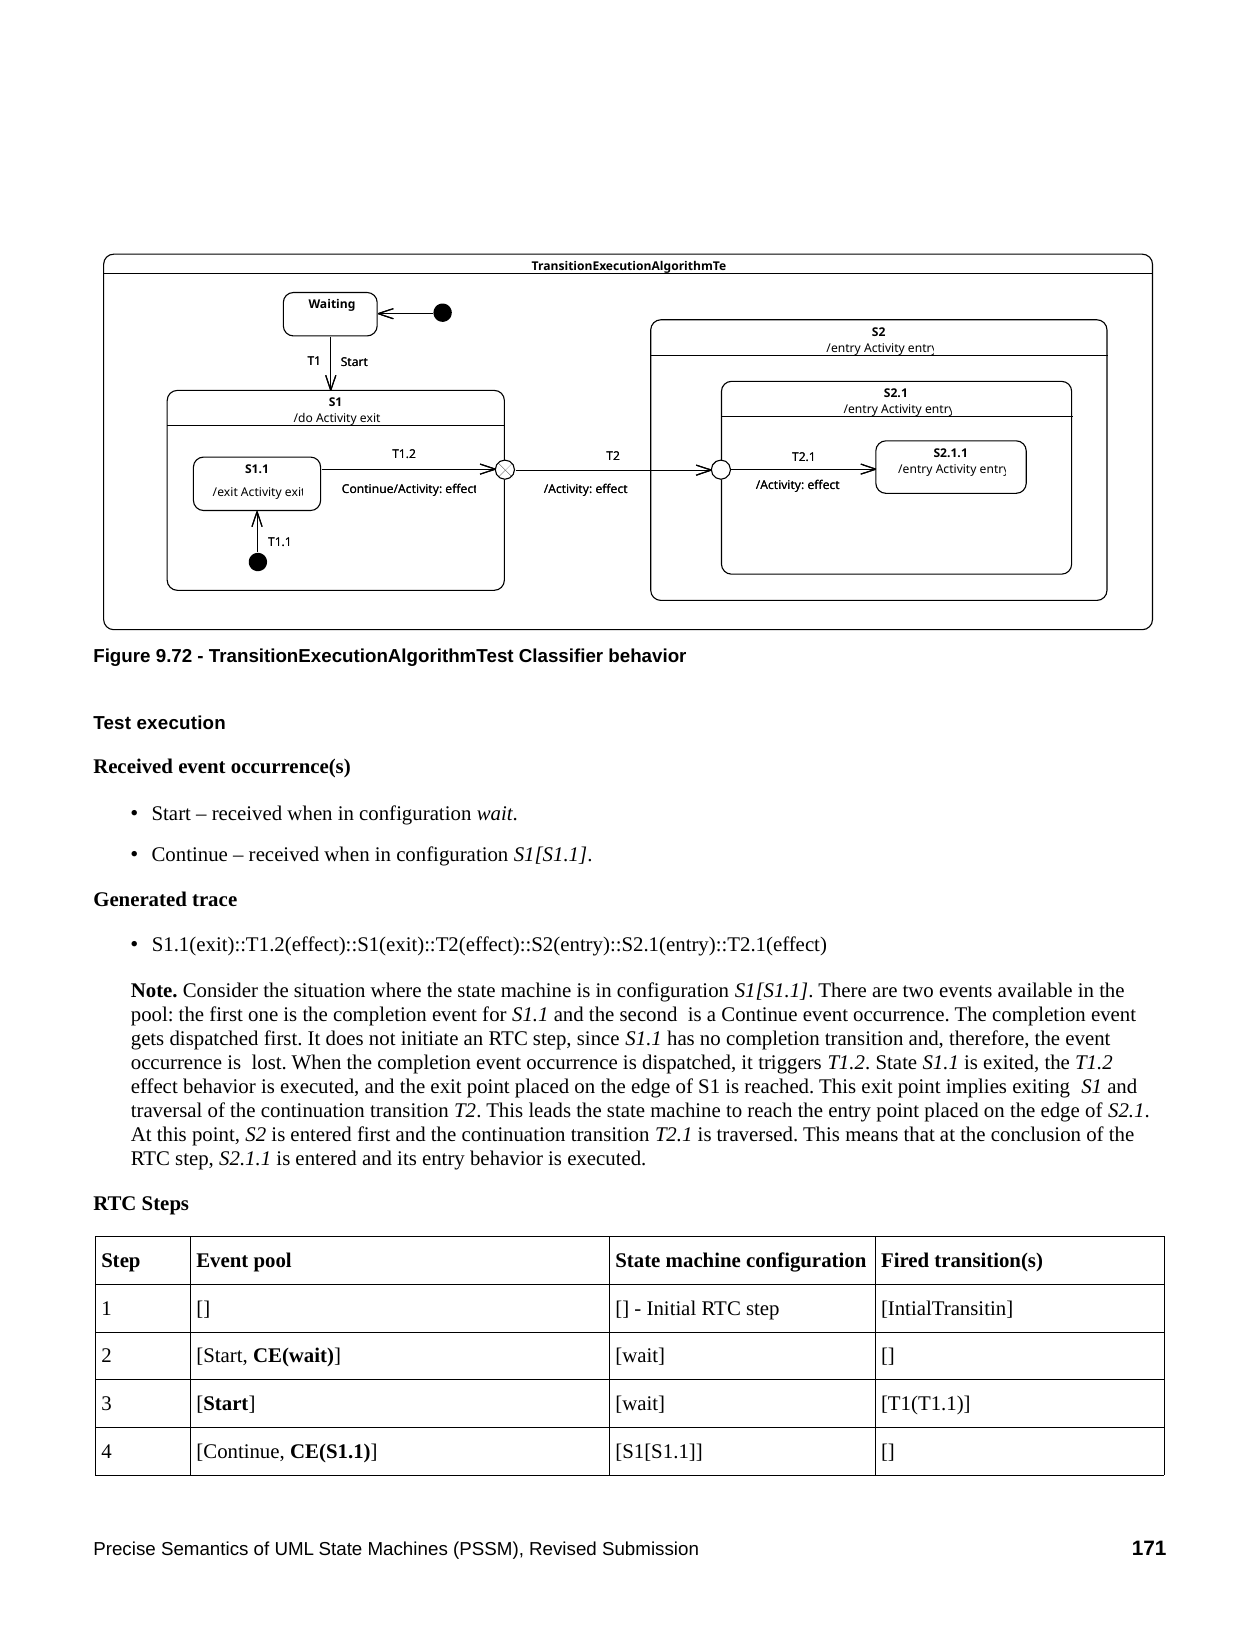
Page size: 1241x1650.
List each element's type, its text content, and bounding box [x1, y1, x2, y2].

table_cell [wait] [610, 1333, 875, 1379]
table_cell [IntialTransitin] [876, 1285, 1164, 1332]
text Note. Consider the situation where the state machine is in configuration S1[S1.1]. There are two events available in the pool: the first one is the completion event for S1.1 and the second is a Continue event occurrence. The completion event gets dispatched first. It does not initiate an RTC step, since S1.1 has no completion transition and, therefore, the event occurrence is lost. When the completion event occurrence is dispatched, it triggers T1.2. State S1.1 is exited, the T1.2 effect behavior is executed, and the exit point placed on the edge of S1 is reached. This exit point implies exiting S1 and traversal of the continuation transition T2. This leads the state machine to reach the entry point placed on the edge of S2.1. At this point, S2 is entered first and the continuation transition T2.1 is traversed. This means that at the conclusion of the RTC step, S2.1.1 is entered and its entry behavior is executed. [131, 977, 1164, 1170]
list Start – received when in configuration wait. [131, 799, 1164, 824]
table_cell 1 [96, 1285, 190, 1332]
table_cell [S1[S1.1]] [610, 1428, 875, 1475]
text Received event occurrence(s) [93, 754, 1164, 778]
table_cell 4 [96, 1428, 190, 1475]
table_cell [Start, CE(wait)] [191, 1333, 609, 1379]
table_cell [] - Initial RTC step [610, 1285, 875, 1332]
table_cell [] [876, 1428, 1164, 1475]
table_cell [] [876, 1333, 1164, 1379]
table_header Event pool [191, 1237, 609, 1284]
table_header Step [96, 1237, 190, 1284]
table_cell [T1(T1.1)] [876, 1380, 1164, 1427]
list S1.1(exit)::T1.2(effect)::S1(exit)::T2(effect)::S2(entry)::S2.1(entry)::T2.1(effect) [131, 932, 1164, 956]
table_cell 3 [96, 1380, 190, 1427]
table_cell 2 [96, 1333, 190, 1379]
text RTC Steps [93, 1191, 1164, 1215]
table_header State machine configuration [610, 1237, 875, 1284]
subtitle Test execution [93, 712, 1164, 733]
text Generated trace [93, 887, 1164, 911]
text Figure 9.72 - TransitionExecutionAlgorithmTest Classifier behavior [93, 243, 1164, 666]
list Continue – received when in configuration S1[S1.1]. [131, 841, 1164, 866]
table_cell [Continue, CE(S1.1)] [191, 1428, 609, 1475]
table_header Fired transition(s) [876, 1237, 1164, 1284]
table_cell [Start] [191, 1380, 609, 1427]
table_cell [wait] [610, 1380, 875, 1427]
table_cell [] [191, 1285, 609, 1332]
